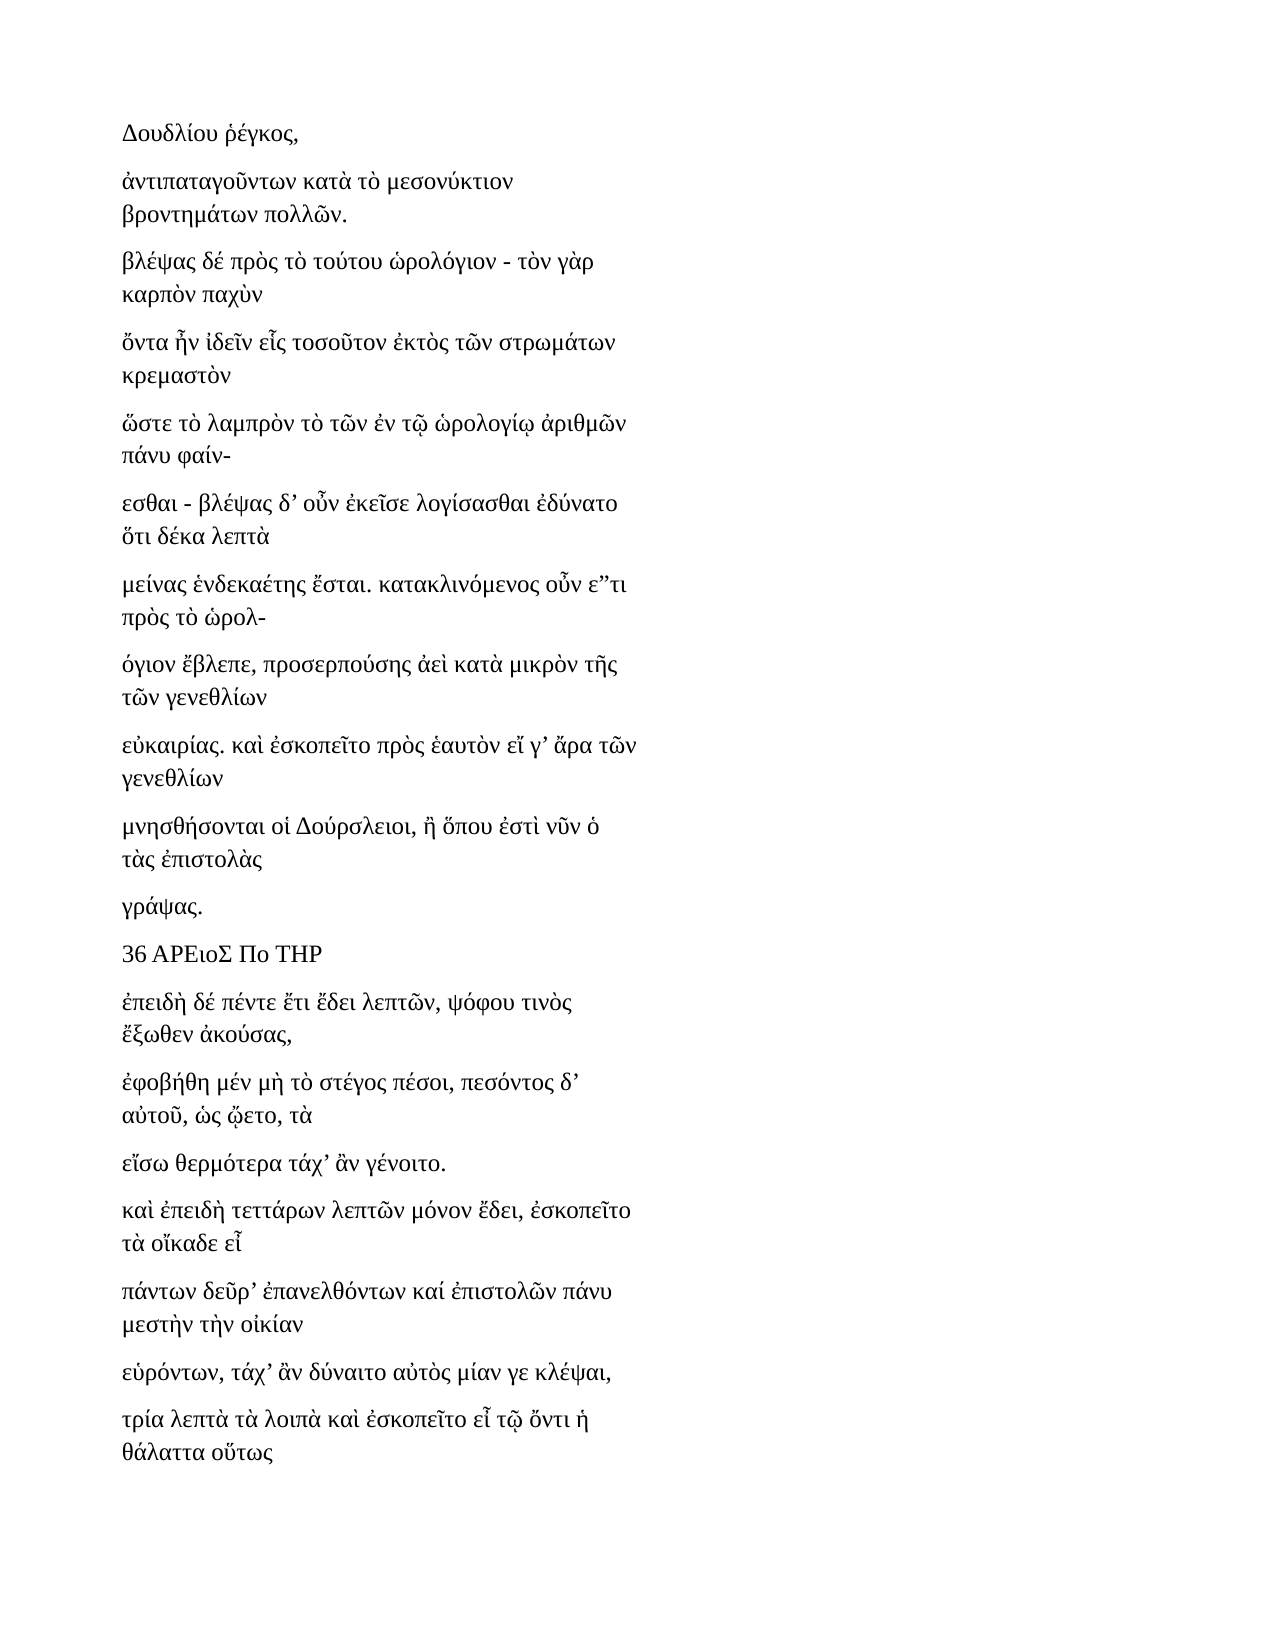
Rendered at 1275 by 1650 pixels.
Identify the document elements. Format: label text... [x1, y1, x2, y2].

table_cell ὄντα ἦν ἰδεῖν εἷς τοσοῦτον ἐκτὸς τῶν στρωμάτων κρεμαστὸν [122, 327, 637, 408]
table_cell [638, 488, 1157, 569]
table_cell [638, 118, 1157, 166]
table_cell [638, 166, 1157, 246]
table_cell πάντων δεῦρ’ ἐπανελθόντων καί ἐπιστολῶν πάνυ μεστὴν τὴν οἰκίαν [122, 1276, 637, 1357]
table_cell εὐκαιρίας. καὶ ἐσκοπεῖτο πρὸς ἑαυτὸν εἴ γ’ ἄρα τῶν γενεθλίων [122, 730, 637, 811]
table_cell [638, 1404, 1157, 1485]
table_cell [638, 891, 1157, 939]
table_cell [638, 569, 1157, 649]
table_cell εὑρόντων, τάχ’ ἂν δύναιτο αὐτὸς μίαν γε κλέψαι, [122, 1357, 637, 1404]
table_cell Δουδλίου ῥέγκος, [122, 118, 637, 166]
table_cell μνησθήσονται οἱ Δούρσλειοι, ἢ ὅπου ἐστὶ νῦν ὁ τὰς ἐπιστολὰς [122, 811, 637, 891]
table_cell γράψας. [122, 891, 637, 939]
table_cell εἴσω θερμότερα τάχ’ ἂν γένοιτο. [122, 1148, 637, 1195]
table_cell τρία λεπτὰ τὰ λοιπὰ καὶ ἐσκοπεῖτο εἶ τῷ ὄντι ἡ θάλαττα οὕτως [122, 1404, 637, 1485]
table_cell [638, 1357, 1157, 1404]
table_cell ὥστε τὸ λαμπρὸν τὸ τῶν ἐν τῷ ὡρολογίῳ ἀριθμῶν πάνυ φαίν- [122, 408, 637, 488]
table_cell [638, 987, 1157, 1067]
table_cell [638, 1195, 1157, 1276]
table_cell [638, 811, 1157, 891]
table_cell [638, 1067, 1157, 1148]
table_cell εσθαι - βλέψας δ’ οὖν ἐκεῖσε λογίσασθαι ἐδύνατο ὅτι δέκα λεπτὰ [122, 488, 637, 569]
table_cell [638, 327, 1157, 408]
table_cell βλέψας δέ πρὸς τὸ τούτου ὡρολόγιον - τὸν γὰρ καρπὸν παχὺν [122, 246, 637, 327]
table_cell [638, 1148, 1157, 1195]
table_cell ἀντιπαταγοῦντων κατὰ τὸ μεσονύκτιον βροντημάτων πολλῶν. [122, 166, 637, 246]
table_cell 36 ΑΡΕιοΣ Πο ΤΗΡ [122, 939, 637, 987]
table_cell [638, 730, 1157, 811]
table_cell [638, 1276, 1157, 1357]
table_cell καὶ ἐπειδὴ τεττάρων λεπτῶν μόνον ἔδει, ἐσκοπεῖτο τὰ οἴκαδε εἶ [122, 1195, 637, 1276]
table_cell [638, 939, 1157, 987]
table_cell [638, 408, 1157, 488]
table_cell ἐπειδὴ δέ πέντε ἔτι ἔδει λεπτῶν, ψόφου τινὸς ἔξωθεν ἀκούσας, [122, 987, 637, 1067]
table_cell [638, 650, 1157, 730]
table_cell μείνας ἑνδεκαέτης ἔσται. κατακλινόμενος οὖν ε”τι πρὸς τὸ ὡρολ- [122, 569, 637, 649]
table_cell ἐφοβήθη μέν μὴ τὸ στέγος πέσοι, πεσόντος δ’ αὐτοῦ, ὡς ᾤετο, τὰ [122, 1067, 637, 1148]
table_cell [638, 246, 1157, 327]
table_cell όγιον ἔβλεπε, προσερπούσης ἀεὶ κατὰ μικρὸν τῆς τῶν γενεθλίων [122, 650, 637, 730]
